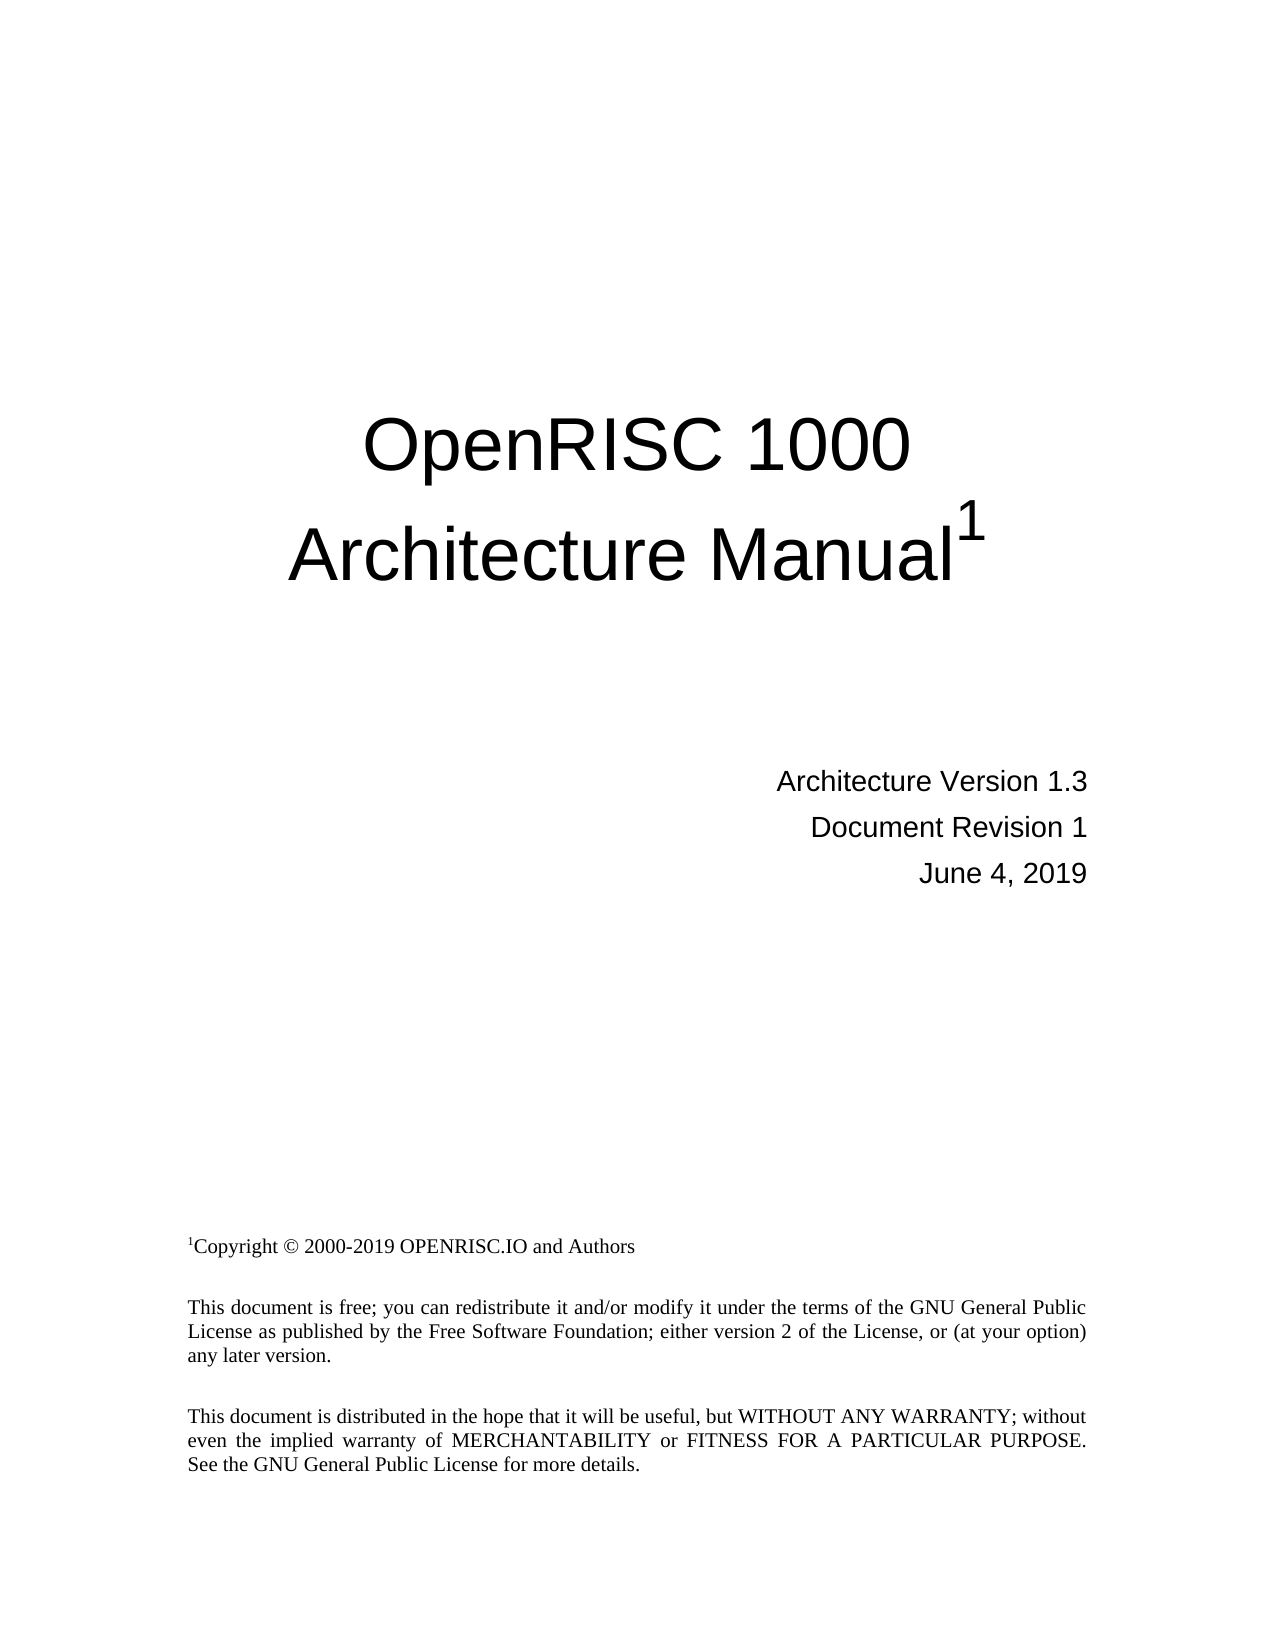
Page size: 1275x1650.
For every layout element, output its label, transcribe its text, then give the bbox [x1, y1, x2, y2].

title Document Revision 1 [187, 810, 1087, 843]
subtitle OpenRISC 1000 Architecture Manual [187, 400, 1087, 601]
text This document is free; you can redistribute it and/or modify it under the terms of the GNU General Public License as published by the Free Software Foundation; either version 2 of the License, or (at your option) any later version. [187, 1295, 1087, 1367]
title June 4, 2019 [187, 856, 1087, 889]
text Copyright © 2000-2019 OPENRISC.IO and Authors [187, 1234, 1087, 1258]
text This document is distributed in the hope that it will be useful, but WITHOUT ANY WARRANTY; without even the implied warranty of MERCHANTABILITY or FITNESS FOR A PARTICULAR PURPOSE. See the GNU General Public License for more details. [187, 1404, 1087, 1476]
title Architecture Version 1.3 [187, 764, 1087, 797]
